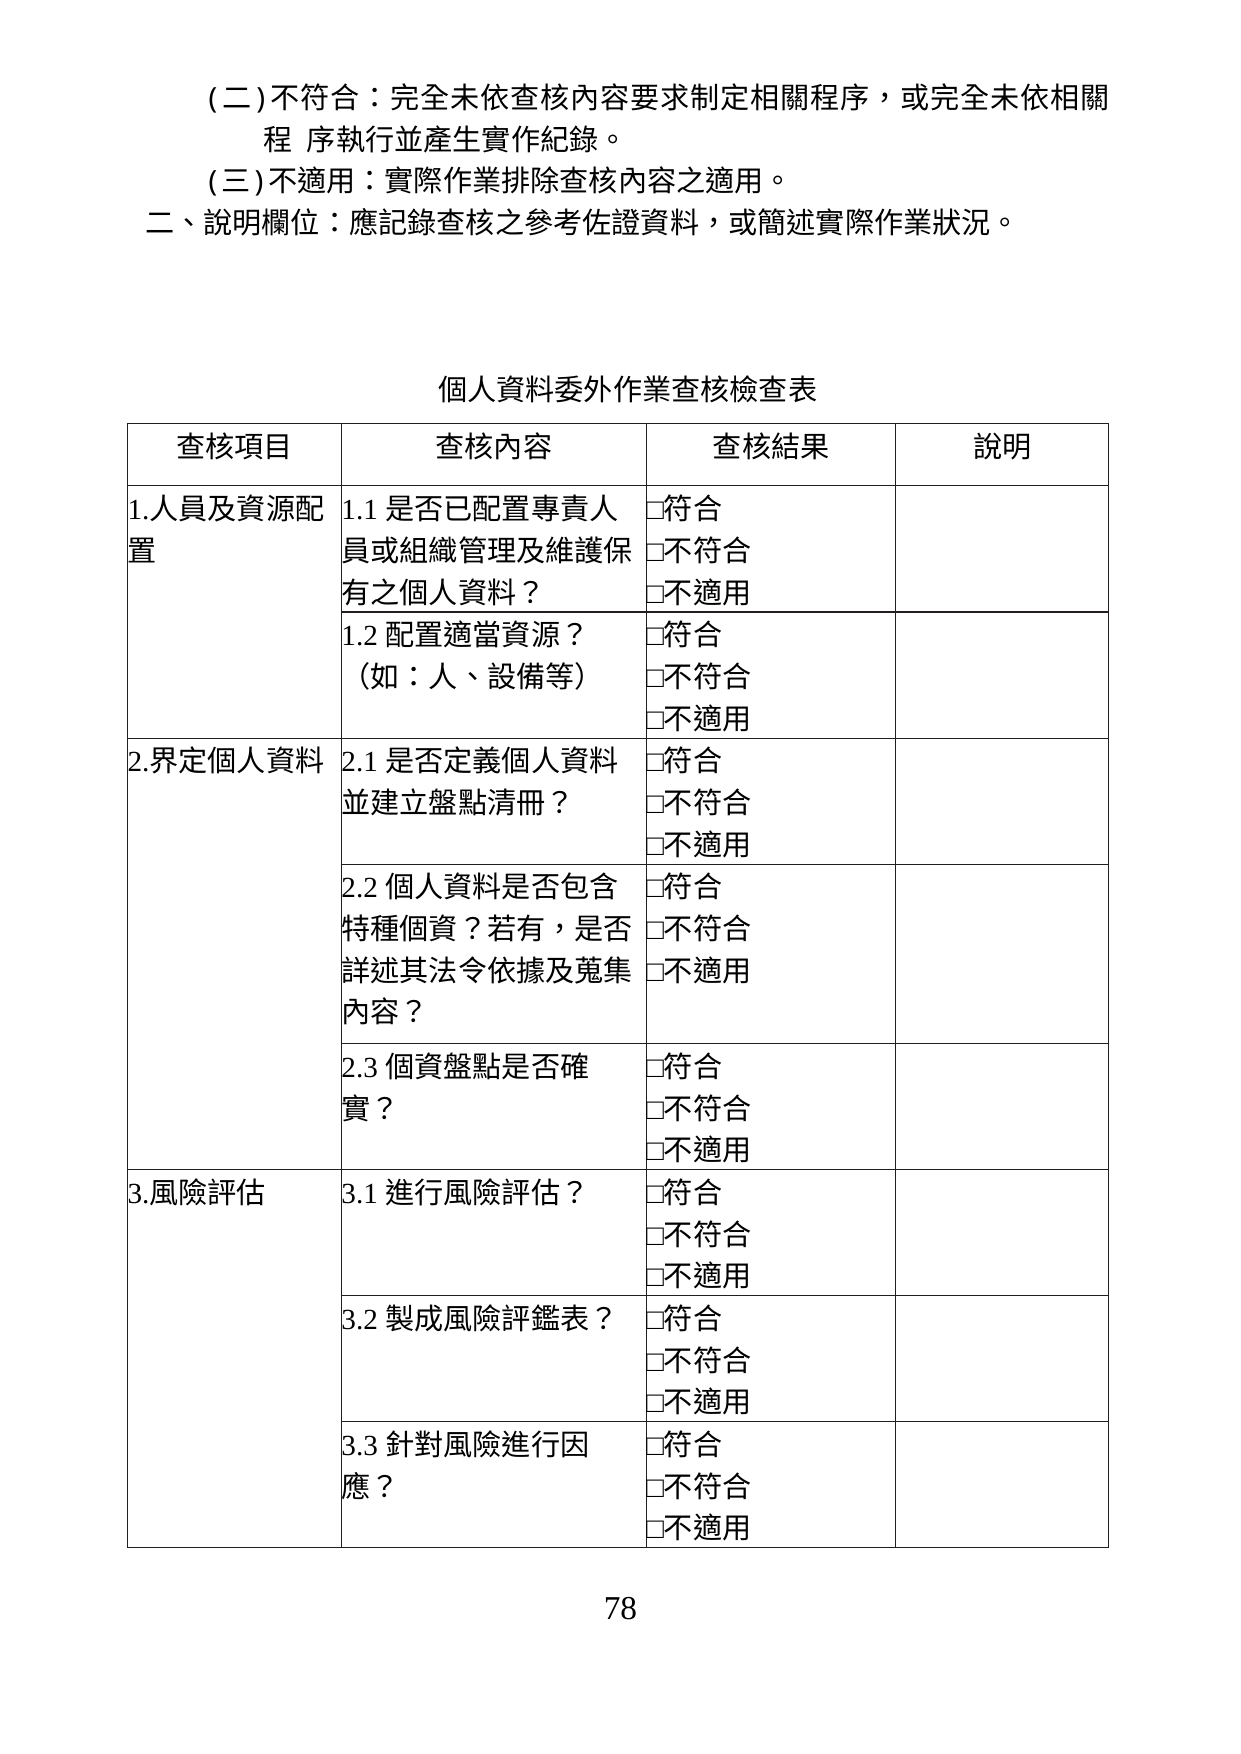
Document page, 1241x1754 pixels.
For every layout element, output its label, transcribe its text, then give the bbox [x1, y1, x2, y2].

text (二)不符合：完全未依查核內容要求制定相關程序，或完全未依相關程 序執行並產生實作紀錄。 [204, 75, 1110, 158]
table_cell □符合 □不符合 □不適用 [647, 1044, 895, 1169]
table_cell □符合 □不符合 □不適用 [647, 1170, 895, 1295]
table_cell □符合 □不符合 □不適用 [647, 613, 895, 737]
table_cell [896, 739, 1108, 863]
text 二、說明欄位：應記錄查核之參考佐證資料，或簡述實際作業狀況。 [145, 200, 1110, 242]
table_header 查核內容 [342, 424, 646, 485]
table_cell 2.界定個人資料 [128, 739, 341, 1169]
table_cell 2.3 個資盤點是否確實？ [342, 1044, 646, 1169]
table_cell 2.2 個人資料是否包含特種個資？若有，是否詳述其法令依據及蒐集內容？ [342, 865, 646, 1043]
text (三)不適用：實際作業排除查核內容之適用。 [204, 158, 1110, 200]
table_cell 3.1 進行風險評估？ [342, 1170, 646, 1295]
table_cell 2.1 是否定義個人資料並建立盤點清冊？ [342, 739, 646, 863]
table_cell [896, 613, 1108, 737]
table_cell 3.風險評估 [128, 1170, 341, 1547]
table_cell [896, 865, 1108, 1043]
table_cell □符合 □不符合 □不適用 [647, 1422, 895, 1547]
table_cell [896, 486, 1108, 611]
table_cell □符合 □不符合 □不適用 [647, 865, 895, 1043]
table_header 查核結果 [647, 424, 895, 485]
table_cell [896, 1170, 1108, 1295]
table_cell [896, 1044, 1108, 1169]
table_cell □符合 □不符合 □不適用 [647, 486, 895, 611]
table_cell 1.2 配置適當資源？（如：人、設備等） [342, 613, 646, 737]
table_cell [896, 1296, 1108, 1421]
table_cell 3.3 針對風險進行因應？ [342, 1422, 646, 1547]
table_cell □符合 □不符合 □不適用 [647, 1296, 895, 1421]
table_cell 3.2 製成風險評鑑表？ [342, 1296, 646, 1421]
table_cell 1.人員及資源配置 [128, 486, 341, 737]
table_header 說明 [896, 424, 1108, 485]
table_cell □符合 □不符合 □不適用 [647, 739, 895, 863]
table_header 查核項目 [128, 424, 341, 485]
text 個人資料委外作業查核檢查表 [145, 362, 1110, 410]
table_cell [896, 1422, 1108, 1547]
table_cell 1.1 是否已配置專責人員或組織管理及維護保有之個人資料？ [342, 486, 646, 611]
